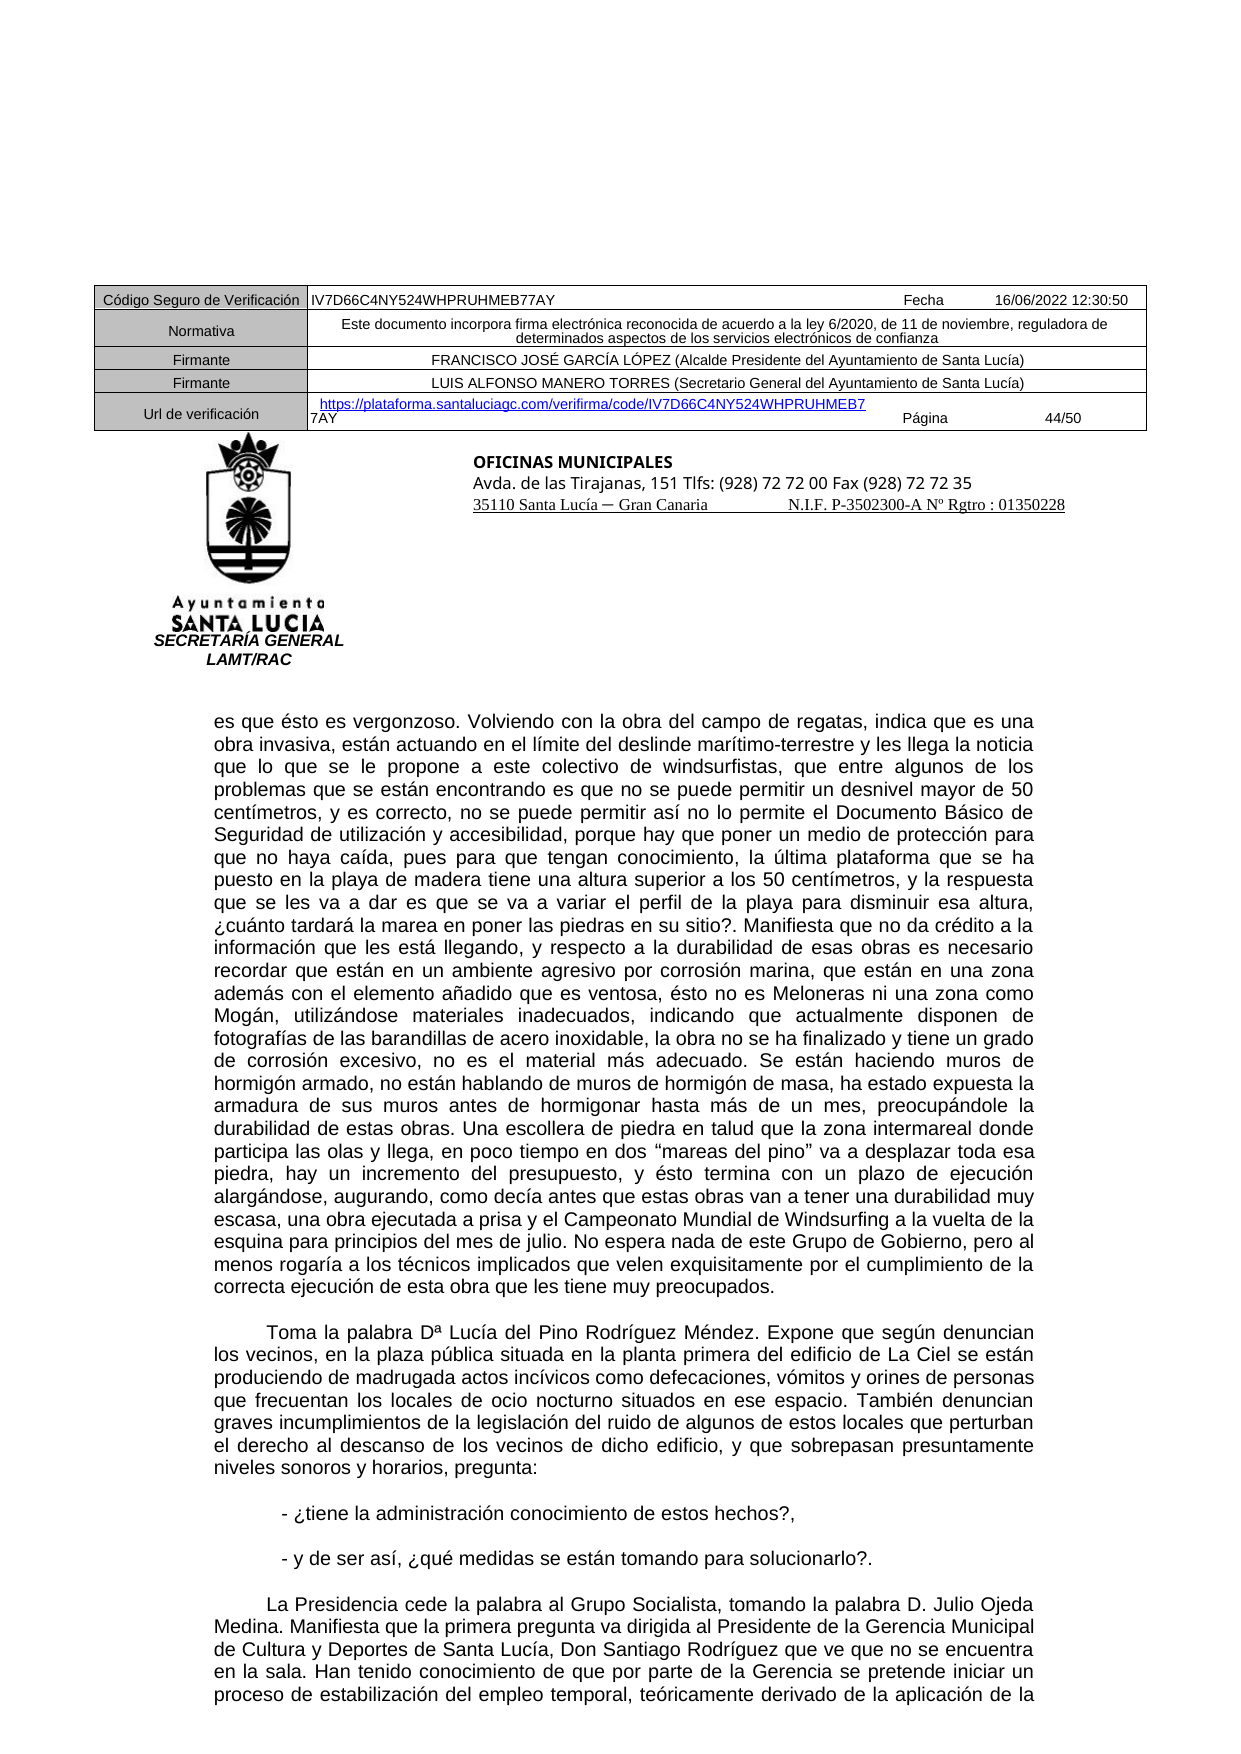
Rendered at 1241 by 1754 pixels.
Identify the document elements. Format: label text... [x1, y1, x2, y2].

text - y de ser así, ¿qué medidas se están tomando para solucionarlo?. [281, 1548, 1148, 1570]
table_cell Firmante [95, 370, 307, 392]
table_cell FRANCISCO JOSÉ GARCÍA LÓPEZ (Alcalde Presidente del Ayuntamiento de Santa Lucía) [308, 347, 1146, 369]
table_cell Normativa [95, 310, 307, 346]
table_header OFICINAS MUNICIPALES Avda. de las Tirajanas, 151 Tlfs: (928) 72 72 00 Fax (928) 72 72 35 35110 Santa Lucía – Gran Canaria N.I.F. P-3502300-A Nº Rgtro : 01350228 [345, 431, 1148, 631]
table_cell LUIS ALFONSO MANERO TORRES (Secretario General del Ayuntamiento de Santa Lucía) [308, 370, 1146, 392]
table_cell SECRETARÍA GENERAL LAMT/RAC [94, 631, 345, 672]
table_header Código Seguro de Verificación [95, 286, 307, 308]
table_header IV7D66C4NY524WHPRUHMEB77AY Fecha 16/06/2022 12:30:50 [308, 286, 1146, 308]
table_cell Url de verificación [95, 393, 307, 430]
table_cell Firmante [95, 347, 307, 369]
text - ¿tiene la administración conocimiento de estos hechos?, [281, 1502, 1148, 1525]
text Toma la palabra Dª Lucía del Pino Rodríguez Méndez. Expone que según denuncian los vecinos, en la plaza pública situada en la planta primera del edificio de La Ciel se están produciendo de madrugada actos incívicos como defecaciones, vómitos y orines de personas que frecuentan los locales de ocio nocturno situados en ese espacio. También denuncian graves incumplimientos de la legislación del ruido de algunos de estos locales que perturban el derecho al descanso de los vecinos de dicho edificio, y que sobrepasan presuntamente niveles sonoros y horarios, pregunta: [213, 1321, 1035, 1479]
text es que ésto es vergonzoso. Volviendo con la obra del campo de regatas, indica que es una obra invasiva, están actuando en el límite del deslinde marítimo-terrestre y les llega la noticia que lo que se le propone a este colectivo de windsurfistas, que entre algunos de los problemas que se están encontrando es que no se puede permitir un desnivel mayor de 50 centímetros, y es correcto, no se puede permitir así no lo permite el Documento Básico de Seguridad de utilización y accesibilidad, porque hay que poner un medio de protección para que no haya caída, pues para que tengan conocimiento, la última plataforma que se ha puesto en la playa de madera tiene una altura superior a los 50 centímetros, y la respuesta que se les va a dar es que se va a variar el perfil de la playa para disminuir esa altura, ¿cuánto tardará la marea en poner las piedras en su sitio?. Manifiesta que no da crédito a la información que les está llegando, y respecto a la durabilidad de esas obras es necesario recordar que están en un ambiente agresivo por corrosión marina, que están en una zona además con el elemento añadido que es ventosa, ésto no es Meloneras ni una zona como Mogán, utilizándose materiales inadecuados, indicando que actualmente disponen de fotografías de las barandillas de acero inoxidable, la obra no se ha finalizado y tiene un grado de corrosión excesivo, no es el material más adecuado. Se están haciendo muros de hormigón armado, no están hablando de muros de hormigón de masa, ha estado expuesta la armadura de sus muros antes de hormigonar hasta más de un mes, preocupándole la durabilidad de estas obras. Una escollera de piedra en talud que la zona intermareal donde participa las olas y llega, en poco tiempo en dos “mareas del pino” va a desplazar toda esa piedra, hay un incremento del presupuesto, y ésto termina con un plazo de ejecución alargándose, augurando, como decía antes que estas obras van a tener una durabilidad muy escasa, una obra ejecutada a prisa y el Campeonato Mundial de Windsurfing a la vuelta de la esquina para principios del mes de julio. No espera nada de este Grupo de Gobierno, pero al menos rogaría a los técnicos implicados que velen exquisitamente por el cumplimiento de la correcta ejecución de esta obra que les tiene muy preocupados. [213, 711, 1035, 1298]
table_cell Este documento incorpora firma electrónica reconocida de acuerdo a la ley 6/2020, de 11 de noviembre, reguladora de determinados aspectos de los servicios electrónicos de confianza [308, 310, 1146, 346]
picture [172, 432, 324, 632]
table_header [94, 431, 345, 631]
text La Presidencia cede la palabra al Grupo Socialista, tomando la palabra D. Julio Ojeda Medina. Manifiesta que la primera pregunta va dirigida al Presidente de la Gerencia Municipal de Cultura y Deportes de Santa Lucía, Don Santiago Rodríguez que ve que no se encuentra en la sala. Han tenido conocimiento de que por parte de la Gerencia se pretende iniciar un proceso de estabilización del empleo temporal, teóricamente derivado de la aplicación de la [213, 1593, 1035, 1706]
table_cell [345, 631, 1148, 672]
table_cell https://plataforma.santaluciagc.com/verifirma/code/IV7D66C4NY524WHPRUHMEB7 7AY Página 44/50 [308, 393, 1146, 430]
